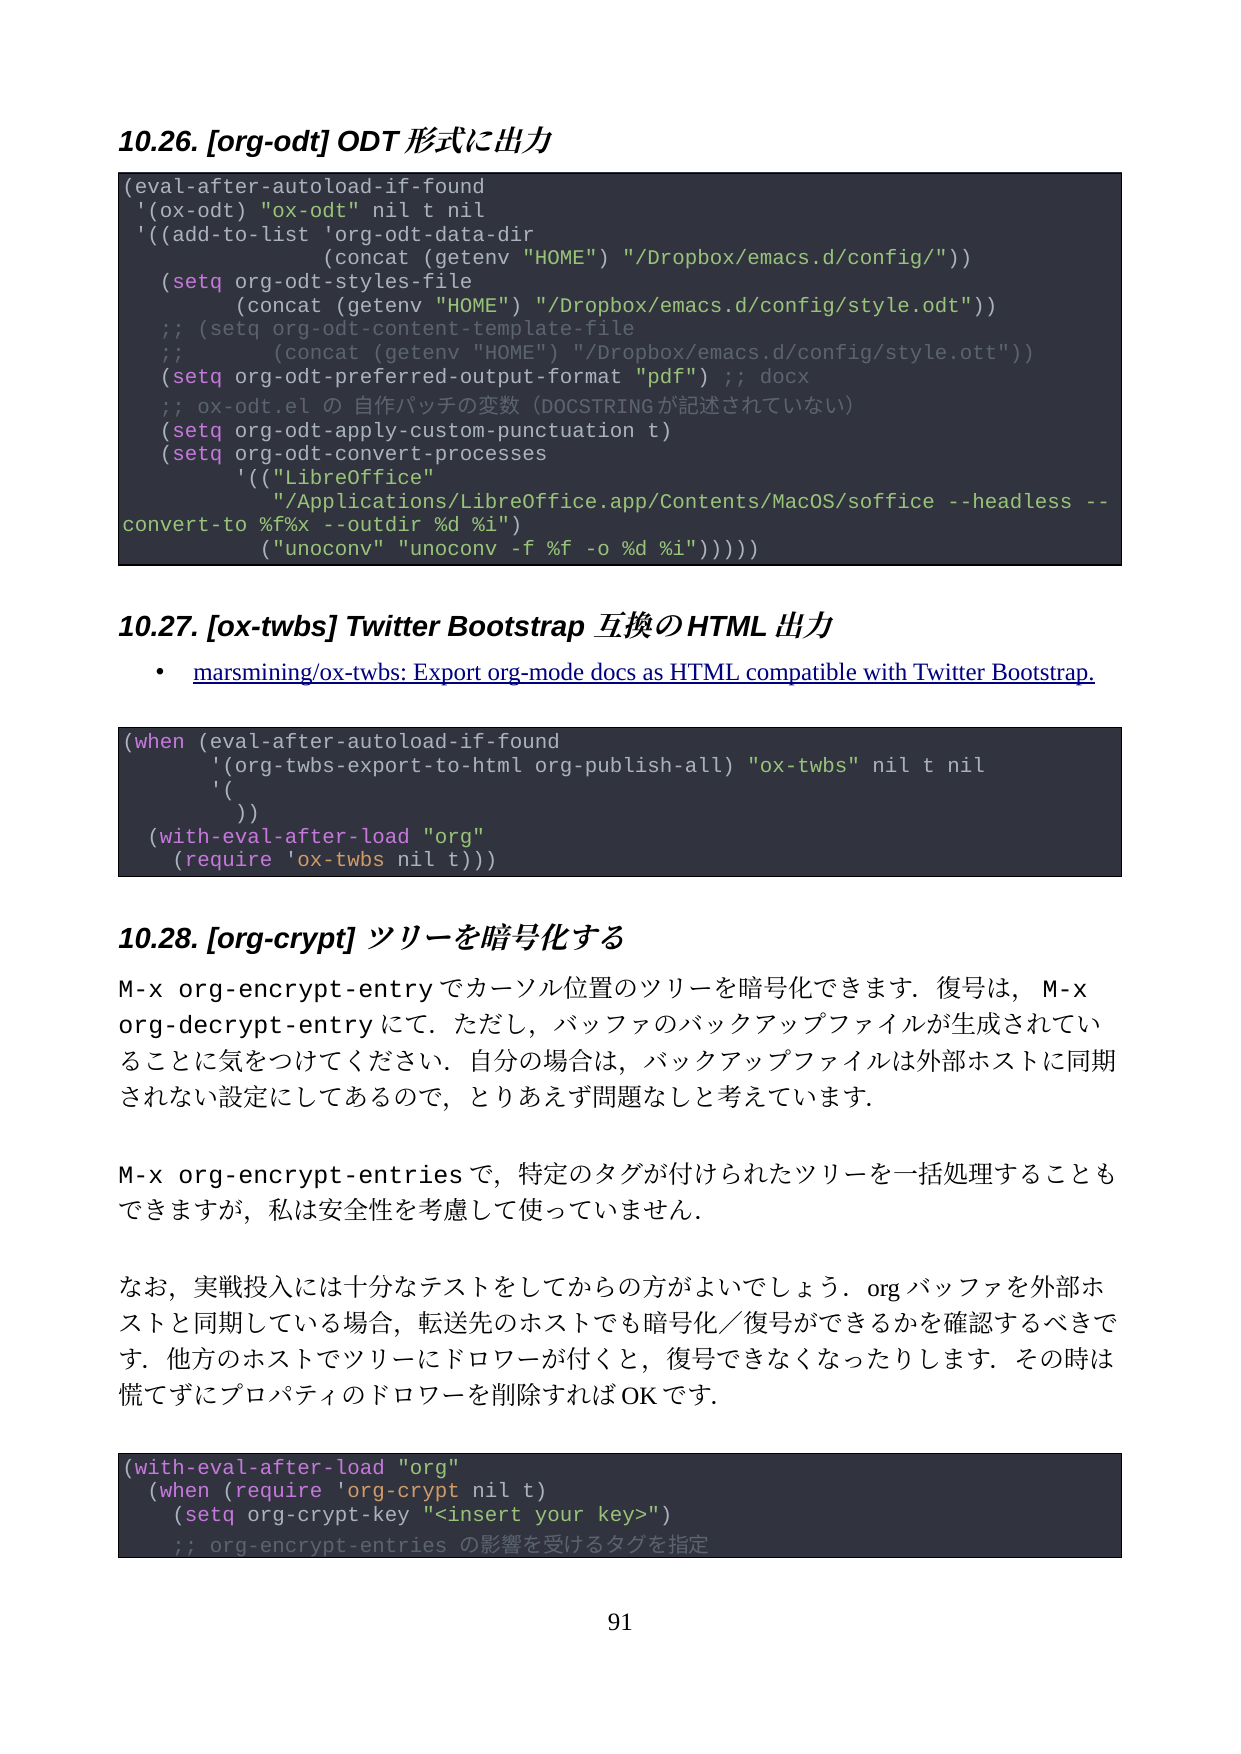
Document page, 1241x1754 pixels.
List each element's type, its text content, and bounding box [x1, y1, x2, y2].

text M-x org-encrypt-entry でカーソル位置のツリーを暗号化できます．復号は， M-x org-decrypt-entry にて．ただし，バッファのバックアップファイルが生成されていることに気をつけてください．自分の場合は，バックアップファイルは外部ホストに同期されない設定にしてあるので，とりあえず問題なしと考えています． [118, 969, 1122, 1142]
text (when (eval-after-autoload-if-found [119, 728, 1121, 751]
text ;; org-encrypt-entries の影響を受けるタグを指定 [119, 1524, 1121, 1557]
text (concat (getenv "HOME") "/Dropbox/emacs.d/config/style.odt")) [119, 291, 1121, 314]
subtitle [ox-twbs] Twitter Bootstrap 互換のHTML出力 [118, 603, 1122, 645]
text '(("LibreOffice" [119, 463, 1121, 487]
text (when (require 'org-crypt nil t) [119, 1477, 1121, 1500]
text )) [119, 798, 1121, 822]
text '( [119, 774, 1121, 798]
list marsmining/ox-twbs: Export org-mode docs as HTML compatible with Twitter Bootstrap. [156, 657, 1122, 715]
text '(org-twbs-export-to-html org-publish-all) "ox-twbs" nil t nil [119, 751, 1121, 774]
subtitle [org-odt] ODT形式に出力 [118, 118, 1122, 160]
text '(ox-odt) "ox-odt" nil t nil [119, 196, 1121, 220]
subtitle [org-crypt] ツリーを暗号化する [118, 914, 1122, 956]
text (with-eval-after-load "org" [119, 1454, 1121, 1477]
text ("unoconv" "unoconv -f %f -o %d %i"))))) [119, 534, 1121, 564]
text (eval-after-autoload-if-found [119, 174, 1121, 196]
text (setq org-odt-apply-custom-punctuation t) [119, 416, 1121, 439]
text '((add-to-list 'org-odt-data-dir [119, 220, 1121, 243]
text (setq org-odt-preferred-output-format "pdf") ;; docx [119, 362, 1121, 385]
text (concat (getenv "HOME") "/Dropbox/emacs.d/config/")) [119, 243, 1121, 267]
text ;; (setq org-odt-content-template-file [119, 314, 1121, 338]
text (require 'ox-twbs nil t))) [119, 846, 1121, 876]
text (setq org-odt-convert-processes [119, 439, 1121, 463]
text "/Applications/LibreOffice.app/Contents/MacOS/soffice --headless --convert-to %f%x --outdir %d %i") [119, 487, 1121, 534]
text (setq org-crypt-key "<insert your key>") [119, 1500, 1121, 1524]
text (setq org-odt-styles-file [119, 267, 1121, 291]
text ;; (concat (getenv "HOME") "/Dropbox/emacs.d/config/style.ott")) [119, 338, 1121, 362]
text なお，実戦投入には十分なテストをしてからの方がよいでしょう．org バッファを外部ホストと同期している場合，転送先のホストでも暗号化／復号ができるかを確認するべきです．他方のホストでツリーにドロワーが付くと，復号できなくなったりします．その時は慌てずにプロパティのドロワーを削除すればOKです． [118, 1268, 1122, 1440]
text (with-eval-after-load "org" [119, 822, 1121, 846]
text M-x org-encrypt-entries で，特定のタグが付けられたツリーを一括処理することもできますが，私は安全性を考慮して使っていません． [118, 1154, 1122, 1255]
text ;; ox-odt.el の 自作パッチの変数（DOCSTRINGが記述されていない） [119, 385, 1121, 416]
